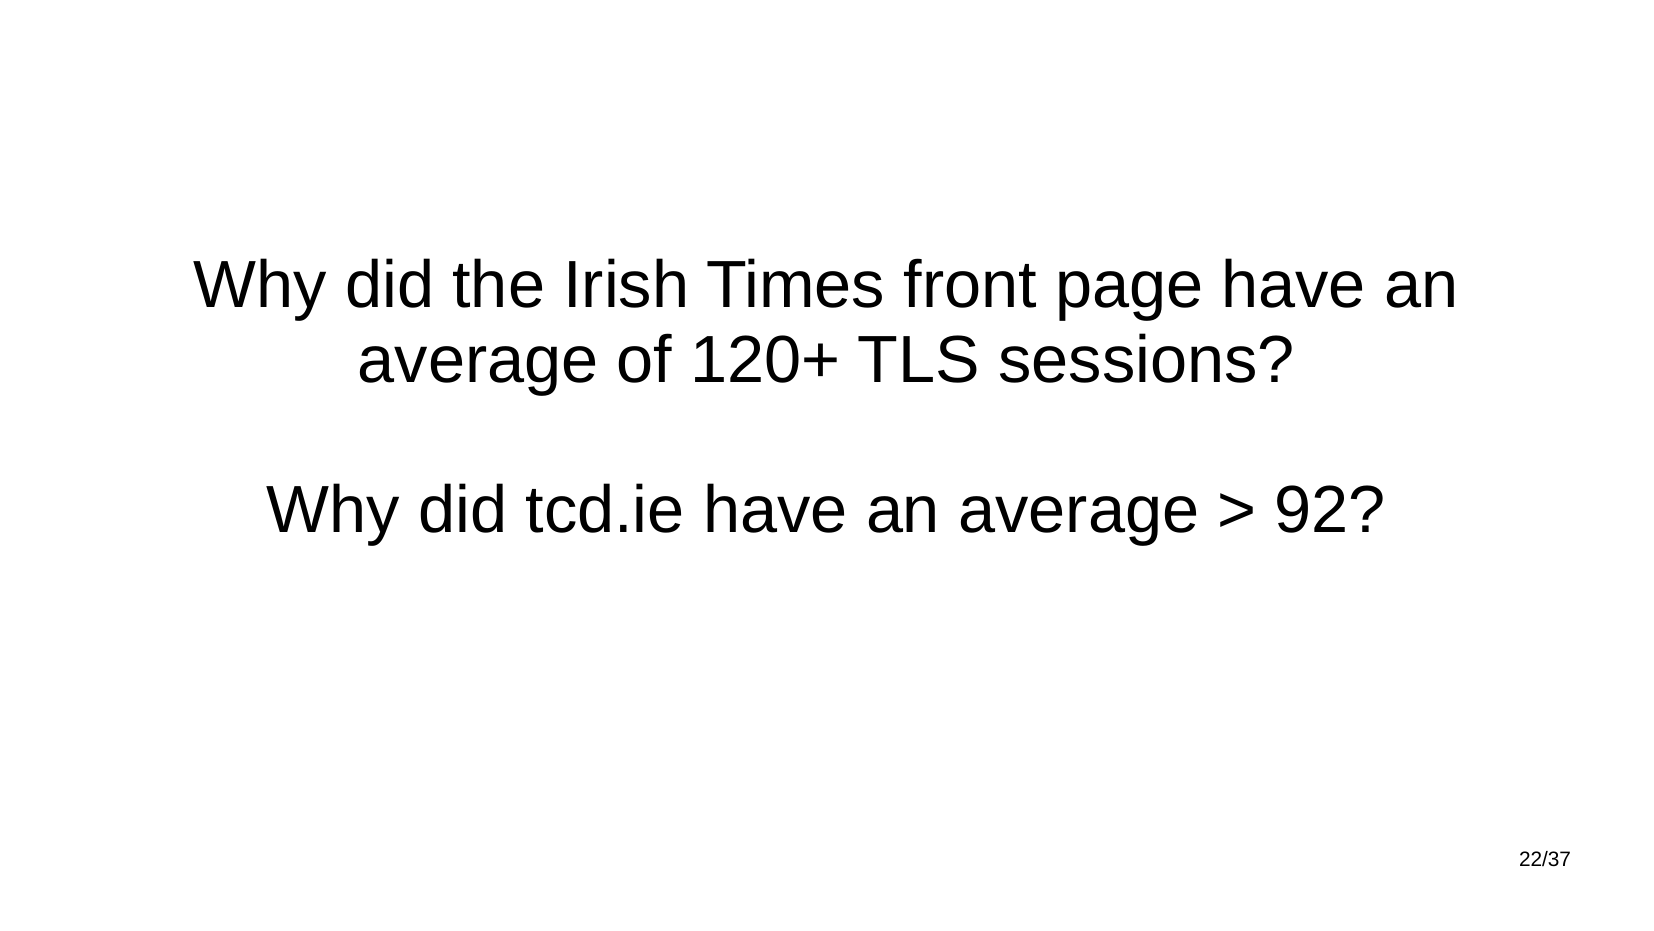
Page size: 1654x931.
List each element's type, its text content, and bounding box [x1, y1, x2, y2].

subtitle Why did the Irish Times front page have an average of 120+ TLS sessions? Why did tcd.ie have an average > 92? [82, 37, 1571, 757]
